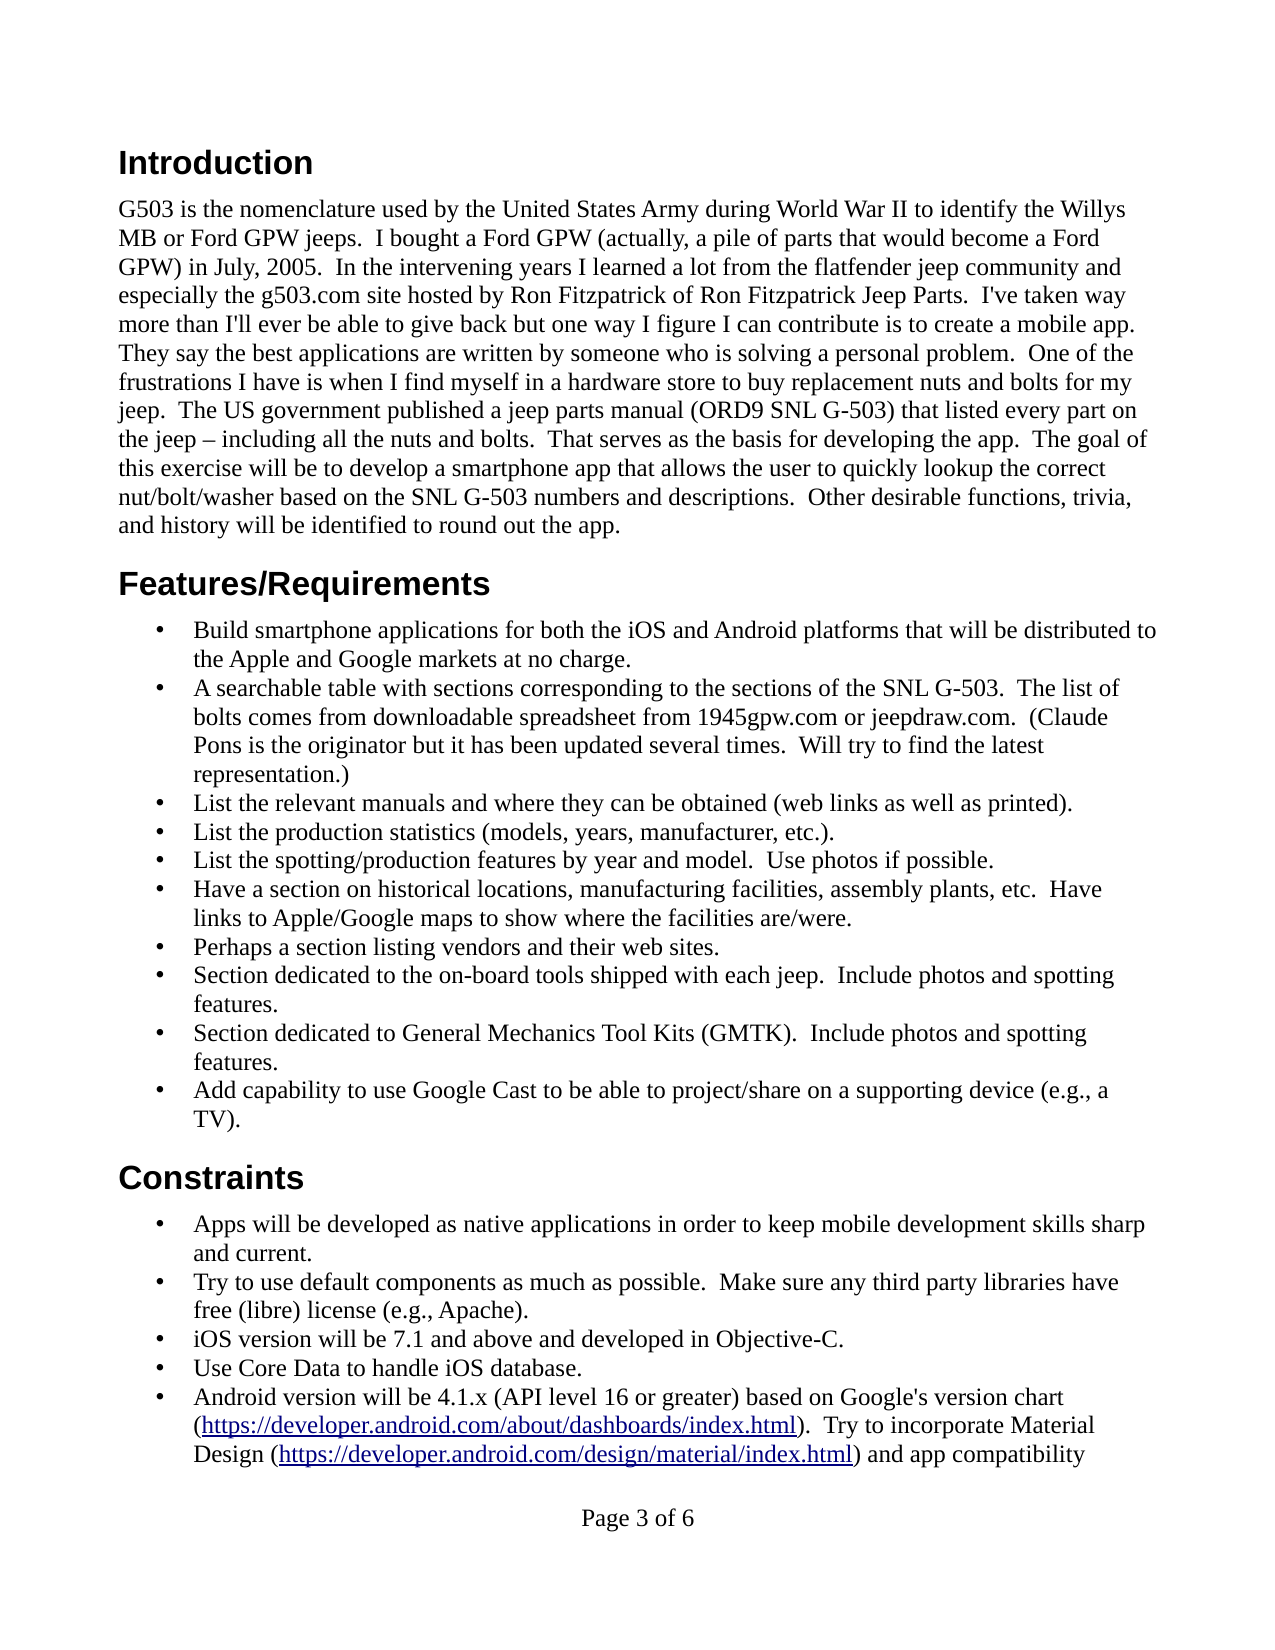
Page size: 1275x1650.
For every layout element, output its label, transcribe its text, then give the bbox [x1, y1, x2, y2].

list Section dedicated to the on-board tools shipped with each jeep. Include photos and spotting features. [156, 960, 1157, 1018]
list Apps will be developed as native applications in order to keep mobile development skills sharp and current. [156, 1209, 1157, 1267]
list Perhaps a section listing vendors and their web sites. [156, 932, 1157, 960]
list Build smartphone applications for both the iOS and Android platforms that will be distributed to the Apple and Google markets at no charge. [156, 615, 1157, 673]
list Have a section on historical locations, manufacturing facilities, assembly plants, etc. Have links to Apple/Google maps to show where the facilities are/were. [156, 874, 1157, 932]
subtitle Introduction [118, 143, 1157, 182]
list List the production statistics (models, years, manufacturer, etc.). [156, 817, 1157, 845]
text G503 is the nomenclature used by the United States Army during World War II to identify the Willys MB or Ford GPW jeeps. I bought a Ford GPW (actually, a pile of parts that would become a Ford GPW) in July, 2005. In the intervening years I learned a lot from the flatfender jeep community and especially the g503.com site hosted by Ron Fitzpatrick of Ron Fitzpatrick Jeep Parts. I've taken way more than I'll ever be able to give back but one way I figure I can contribute is to create a mobile app. They say the best applications are written by someone who is solving a personal problem. One of the frustrations I have is when I find myself in a hardware store to buy replacement nuts and bolts for my jeep. The US government published a jeep parts manual (ORD9 SNL G-503) that listed every part on the jeep – including all the nuts and bolts. That serves as the basis for developing the app. The goal of this exercise will be to develop a smartphone app that allows the user to quickly lookup the correct nut/bolt/washer based on the SNL G-503 numbers and descriptions. Other desirable functions, trivia, and history will be identified to round out the app. [118, 194, 1157, 539]
list Section dedicated to General Mechanics Tool Kits (GMTK). Include photos and spotting features. [156, 1018, 1157, 1075]
list List the spotting/production features by year and model. Use photos if possible. [156, 845, 1157, 874]
subtitle Constraints [118, 1158, 1157, 1197]
list Use Core Data to handle iOS database. [156, 1353, 1157, 1382]
list Try to use default components as much as possible. Make sure any third party libraries have free (libre) license (e.g., Apache). [156, 1267, 1157, 1324]
list iOS version will be 7.1 and above and developed in Objective-C. [156, 1324, 1157, 1353]
list Android version will be 4.1.x (API level 16 or greater) based on Google's version chart (https://developer.android.com/about/dashboards/index.html). Try to incorporate Material Design (https://developer.android.com/design/material/index.html) and app compatibility [156, 1382, 1157, 1468]
list A searchable table with sections corresponding to the sections of the SNL G-503. The list of bolts comes from downloadable spreadsheet from 1945gpw.com or jeepdraw.com. (Claude Pons is the originator but it has been updated several times. Will try to find the latest representation.) [156, 673, 1157, 788]
subtitle Features/Requirements [118, 564, 1157, 603]
list List the relevant manuals and where they can be obtained (web links as well as printed). [156, 788, 1157, 817]
list Add capability to use Google Cast to be able to project/share on a supporting device (e.g., a TV). [156, 1075, 1157, 1133]
